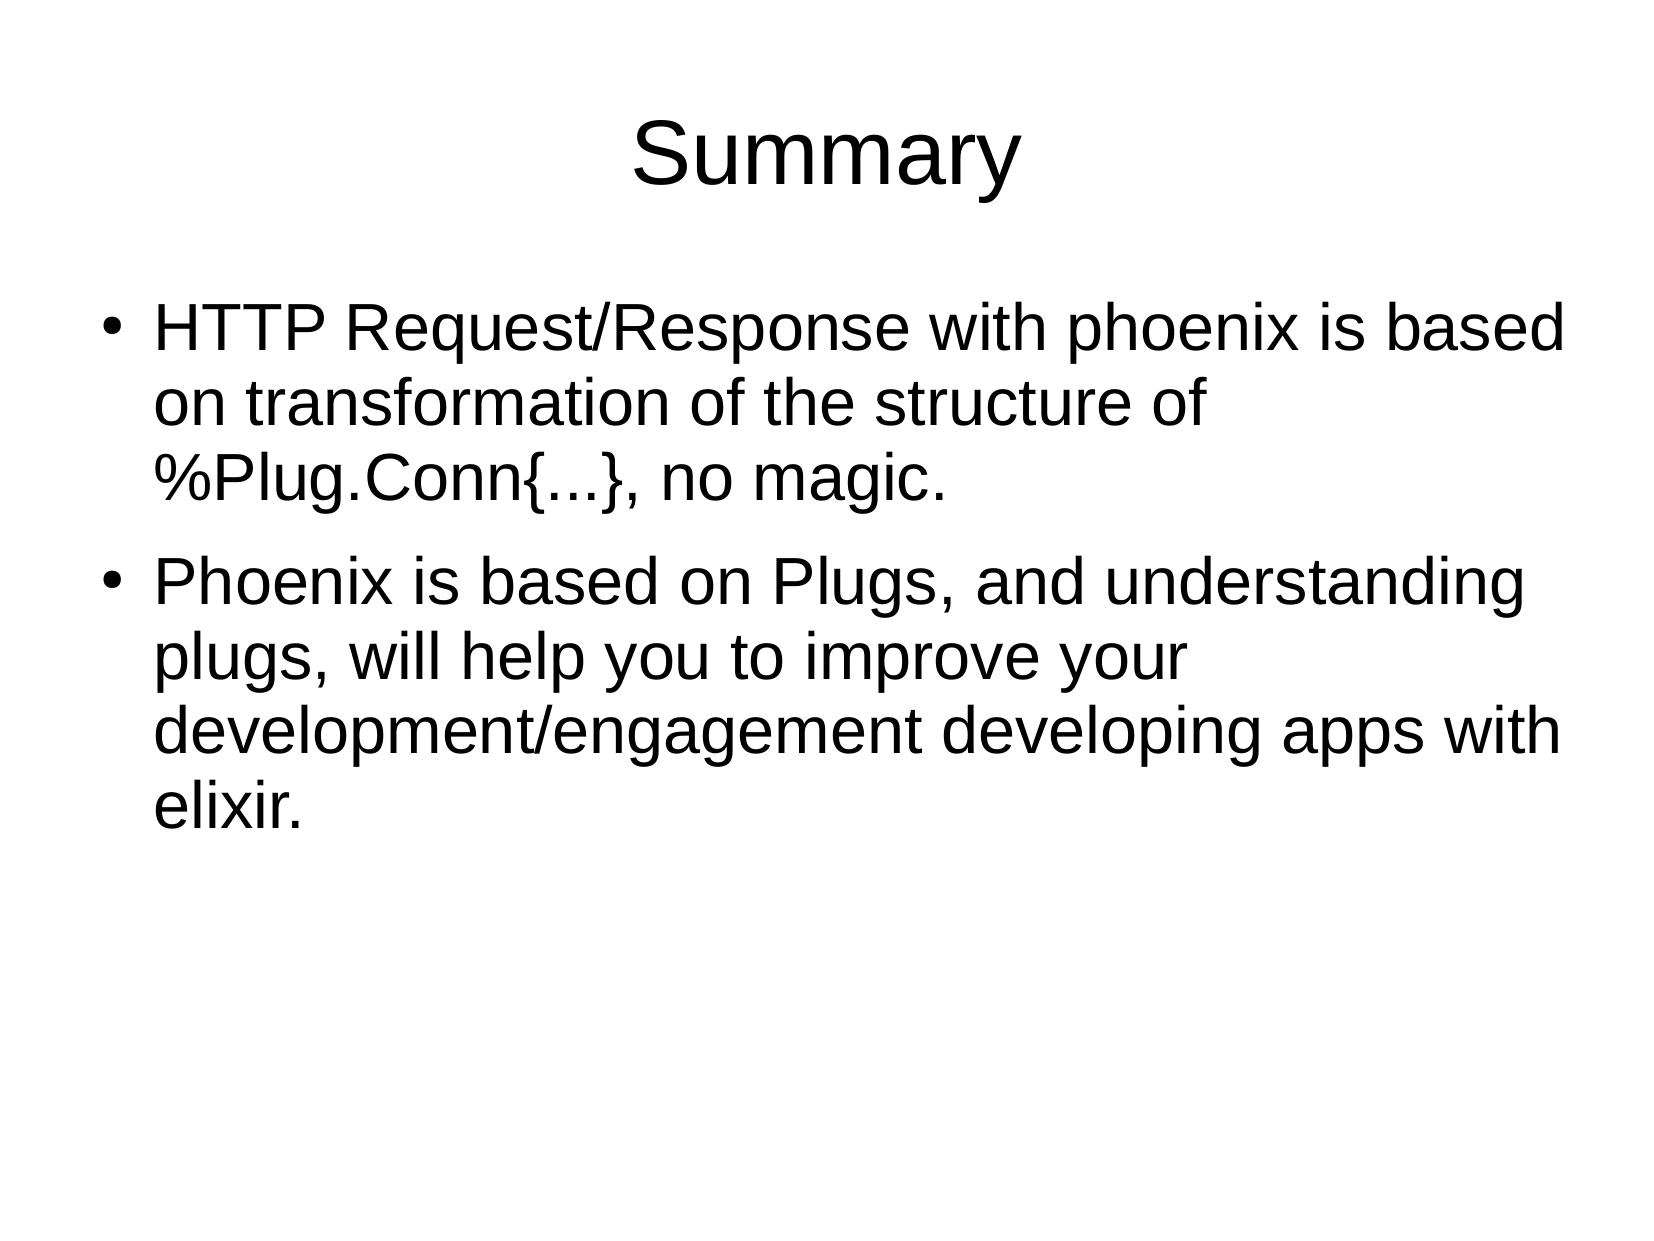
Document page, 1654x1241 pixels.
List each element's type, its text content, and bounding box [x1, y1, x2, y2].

list HTTP Request/Response with phoenix is based on transformation of the structure of %Plug.Conn{...}, no magic. Phoenix is based on Plugs, and understanding plugs, will help you to improve your development/engagement developing apps with elixir. [82, 290, 1571, 1010]
title Summary [82, 49, 1571, 257]
